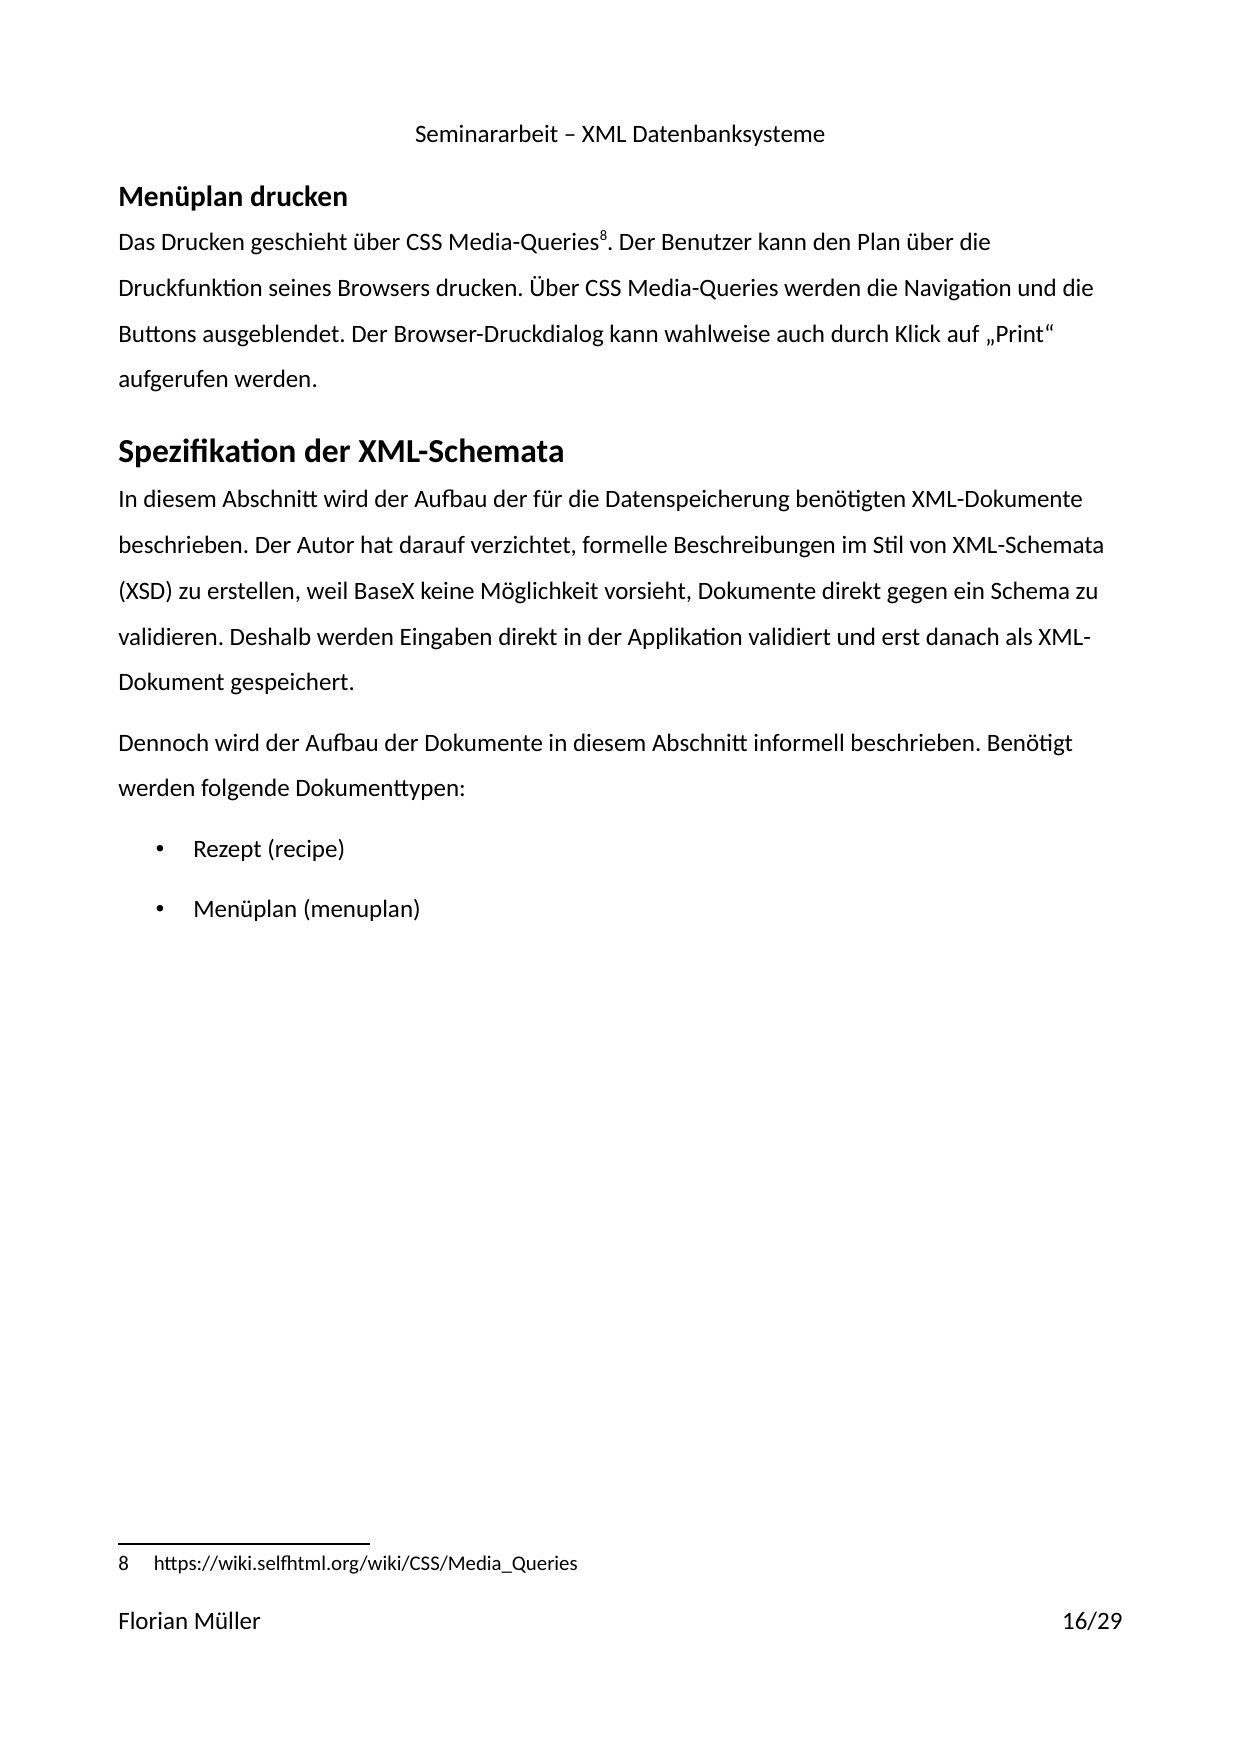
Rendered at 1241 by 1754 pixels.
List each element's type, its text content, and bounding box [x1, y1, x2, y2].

subtitle Menüplan drucken [118, 178, 1122, 214]
text https://wiki.selfhtml.org/wiki/CSS/Media_Queries [118, 1550, 1122, 1576]
text Dennoch wird der Aufbau der Dokumente in diesem Abschnitt informell beschrieben. Benötigt werden folgende Dokumenttypen: [118, 727, 1122, 803]
list Rezept (recipe) [156, 833, 1122, 863]
subtitle Spezifikation der XML-Schemata [118, 430, 1122, 471]
text Das Drucken geschieht über CSS Media-Queries. Der Benutzer kann den Plan über die Druckfunktion seines Browsers drucken. Über CSS Media-Queries werden die Navigation und die Buttons ausgeblendet. Der Browser-Druckdialog kann wahlweise auch durch Klick auf „Print“ aufgerufen werden. [118, 226, 1122, 394]
text In diesem Abschnitt wird der Aufbau der für die Datenspeicherung benötigten XML-Dokumente beschrieben. Der Autor hat darauf verzichtet, formelle Beschreibungen im Stil von XML-Schemata (XSD) zu erstellen, weil BaseX keine Möglichkeit vorsieht, Dokumente direkt gegen ein Schema zu validieren. Deshalb werden Eingaben direkt in der Applikation validiert und erst danach als XML-Dokument gespeichert. [118, 484, 1122, 697]
list Menüplan (menuplan) [156, 893, 1122, 924]
